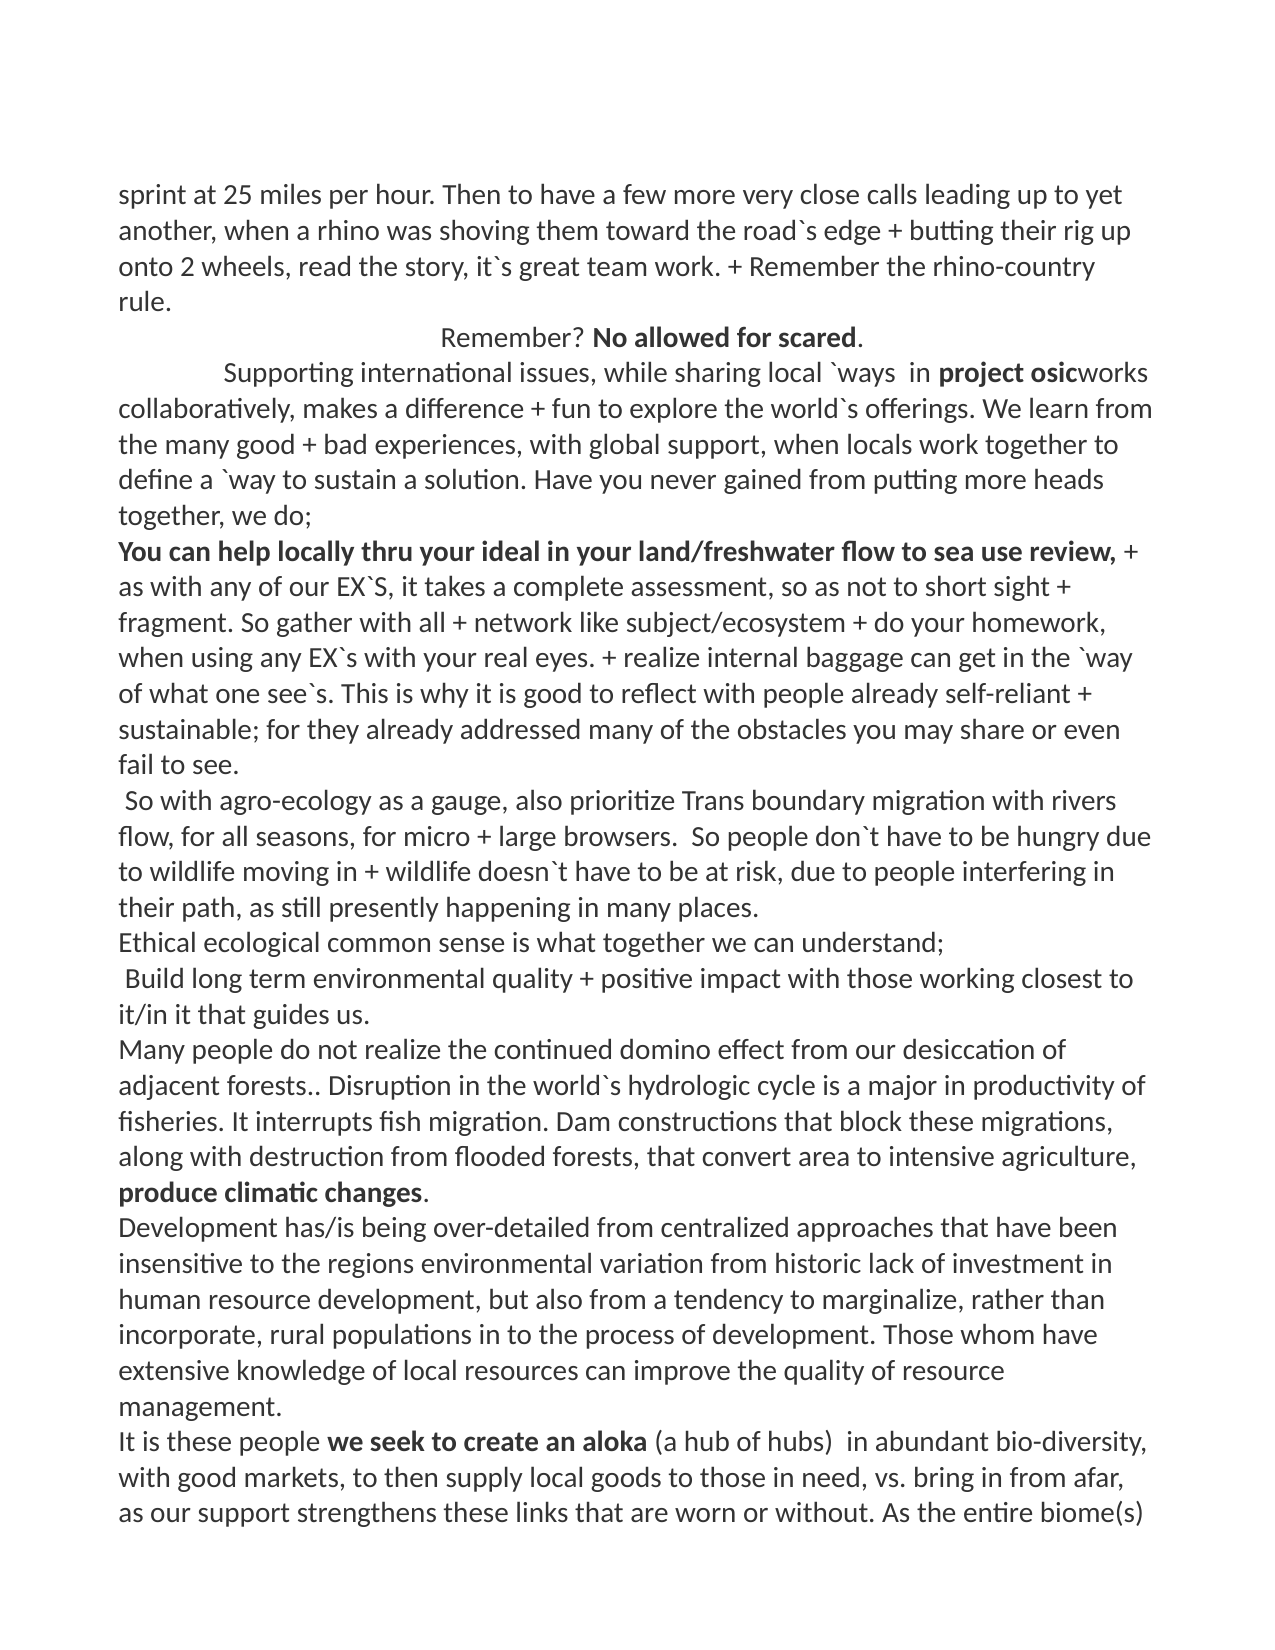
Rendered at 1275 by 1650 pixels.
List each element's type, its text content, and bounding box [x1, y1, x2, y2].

text sprint at 25 miles per hour. Then to have a few more very close calls leading up to yet another, when a rhino was shoving them toward the road`s edge + butting their rig up onto 2 wheels, read the story, it`s great team work. + Remember the rhino-country rule. [118, 176, 1157, 319]
text It is these people we seek to create an aloka (a hub of hubs) in abundant bio-diversity, with good markets, to then supply local goods to those in need, vs. bring in from afar, as our support strengthens these links that are worn or without. As the entire biome(s) [118, 1423, 1157, 1530]
text Many people do not realize the continued domino effect from our desiccation of adjacent forests.. Disruption in the world`s hydrologic cycle is a major in productivity of fisheries. It interrupts fish migration. Dam constructions that block these migrations, along with destruction from flooded forests, that convert area to intensive agriculture, produce climatic changes. [118, 1031, 1157, 1209]
text Build long term environmental quality + positive impact with those working closest to it/in it that guides us. [118, 960, 1157, 1031]
text Ethical ecological common sense is what together we can understand; [118, 924, 1157, 960]
text You can help locally thru your ideal in your land/freshwater flow to sea use review, + as with any of our EX`S, it takes a complete assessment, so as not to short sight + fragment. So gather with all + network like subject/ecosystem + do your homework, when using any EX`s with your real eyes. + realize internal baggage can get in the `way of what one see`s. This is why it is good to reflect with people already self-reliant + sustainable; for they already addressed many of the obstacles you may share or even fail to see. [118, 533, 1157, 782]
text Supporting international issues, while sharing local `ways in project osicworks collaboratively, makes a difference + fun to explore the world`s offerings. We learn from the many good + bad experiences, with global support, when locals work together to define a `way to sustain a solution. Have you never gained from putting more heads together, we do; [118, 354, 1157, 533]
text Remember? No allowed for scared. [118, 319, 1157, 354]
text Development has/is being over-detailed from centralized approaches that have been insensitive to the regions environmental variation from historic lack of investment in human resource development, but also from a tendency to marginalize, rather than incorporate, rural populations in to the process of development. Those whom have extensive knowledge of local resources can improve the quality of resource management. [118, 1209, 1157, 1423]
text So with agro-ecology as a gauge, also prioritize Trans boundary migration with rivers flow, for all seasons, for micro + large browsers. So people don`t have to be hungry due to wildlife moving in + wildlife doesn`t have to be at risk, due to people interfering in their path, as still presently happening in many places. [118, 782, 1157, 924]
